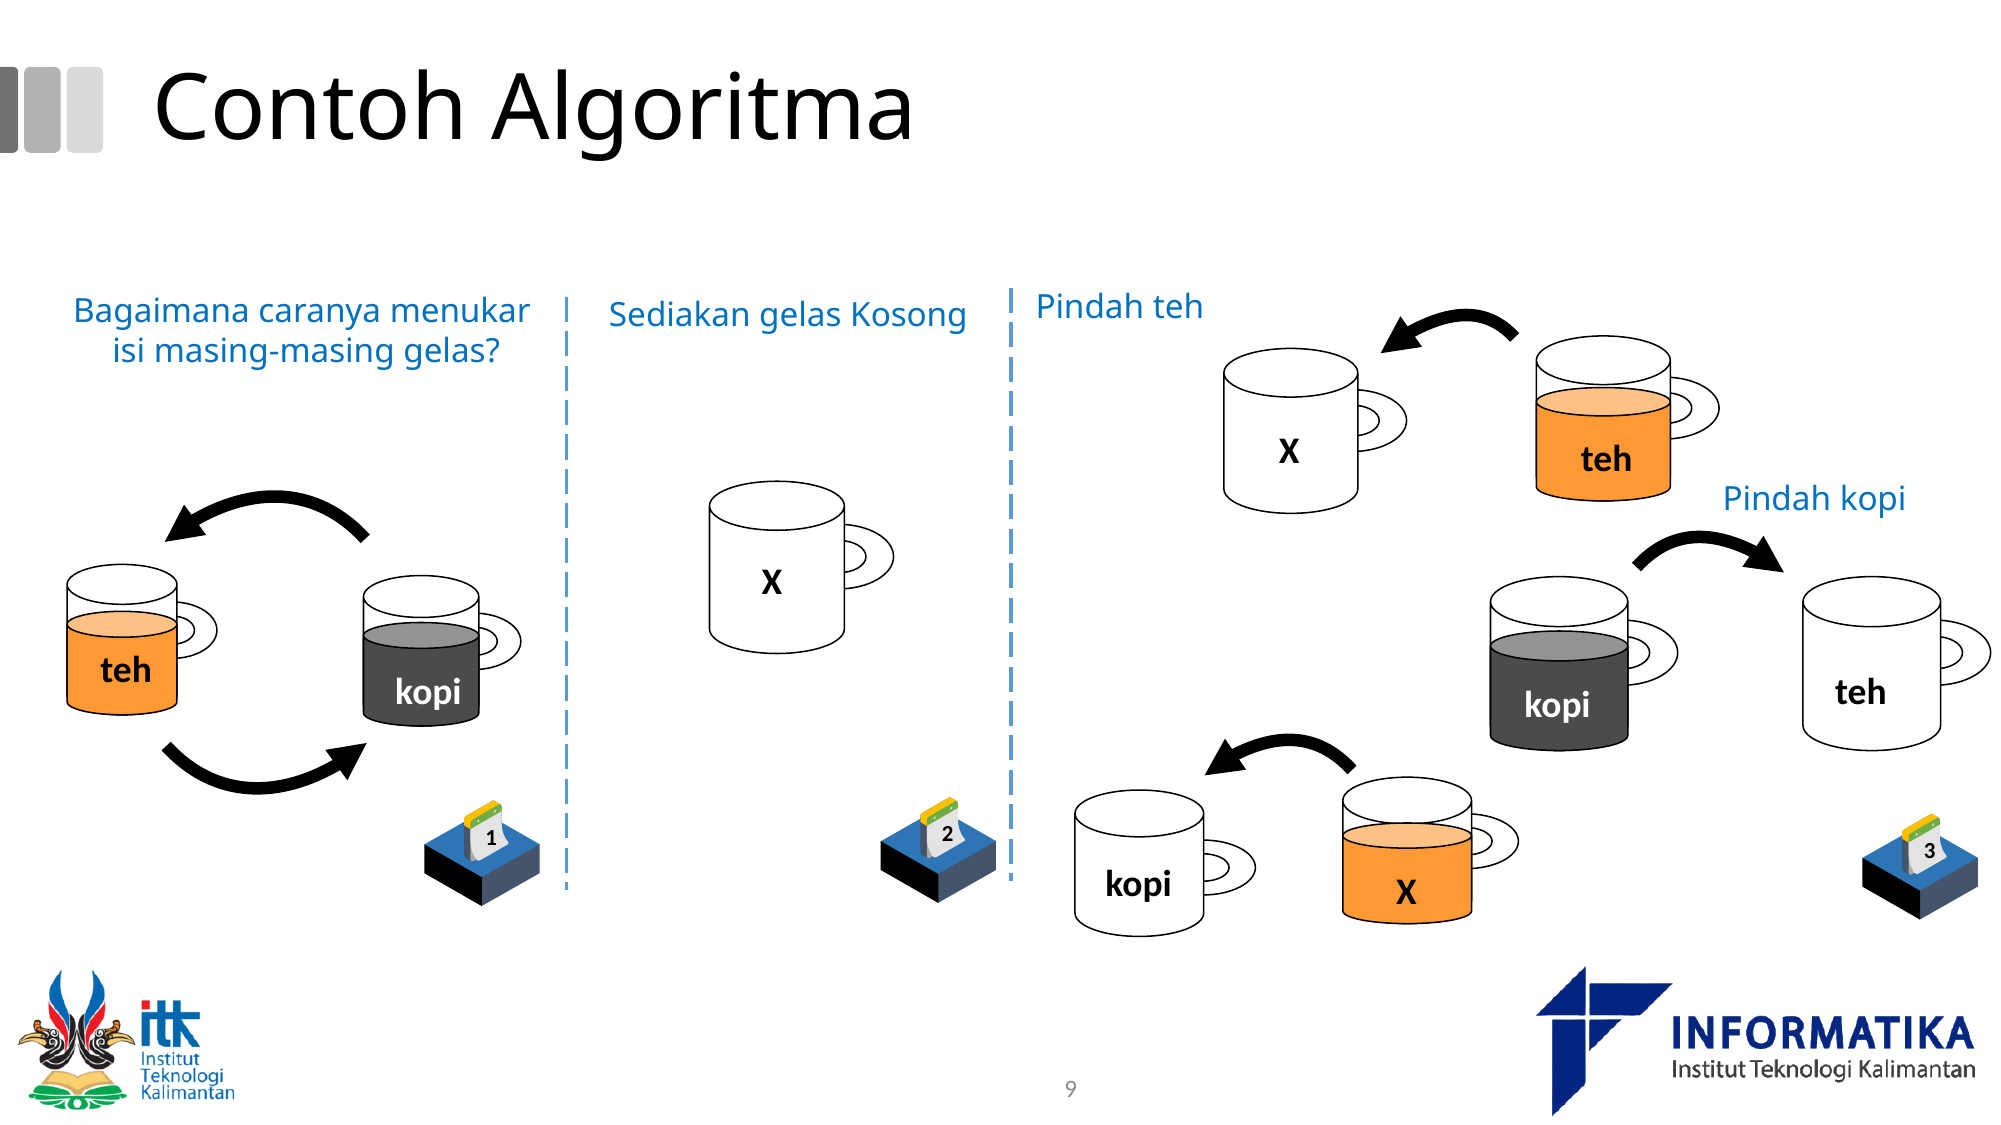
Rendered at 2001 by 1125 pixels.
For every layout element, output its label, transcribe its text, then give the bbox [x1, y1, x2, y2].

text_box kopi [380, 660, 477, 720]
text_box teh [1820, 659, 1907, 720]
text_box X [1264, 418, 1318, 479]
text_box [1802, 602, 1991, 751]
text_box teh [85, 637, 167, 698]
text_box [424, 800, 540, 907]
picture [0, 935, 253, 1125]
text_box [1536, 362, 1720, 501]
text_box 3 [1908, 825, 1947, 875]
text_box [67, 588, 217, 715]
text_box [1074, 814, 1256, 937]
text_box kopi [1509, 672, 1617, 733]
text_box X [1380, 859, 1433, 920]
title Contoh Algoritma [137, 1, 1863, 219]
text_box 2 [926, 807, 965, 858]
text_box [880, 797, 997, 903]
text_box teh [1566, 426, 1651, 487]
text_box Sediakan gelas Kosong [566, 285, 1011, 341]
text_box kopi [1090, 851, 1192, 912]
text_box [709, 508, 894, 654]
picture [1534, 965, 1976, 1118]
text_box X [746, 549, 802, 610]
text_box 1 [470, 812, 509, 861]
text_box [1342, 804, 1519, 924]
text_box [1862, 813, 1979, 920]
text_box Pindah teh [1020, 278, 1414, 334]
text_box [1342, 802, 1381, 834]
text_box Bagaimana caranya menukar isi masing-masing gelas? [56, 281, 557, 377]
text_box Pindah kopi [1707, 470, 2000, 525]
text_box [1223, 374, 1407, 514]
text_box [363, 600, 521, 727]
text_box [1490, 605, 1678, 751]
